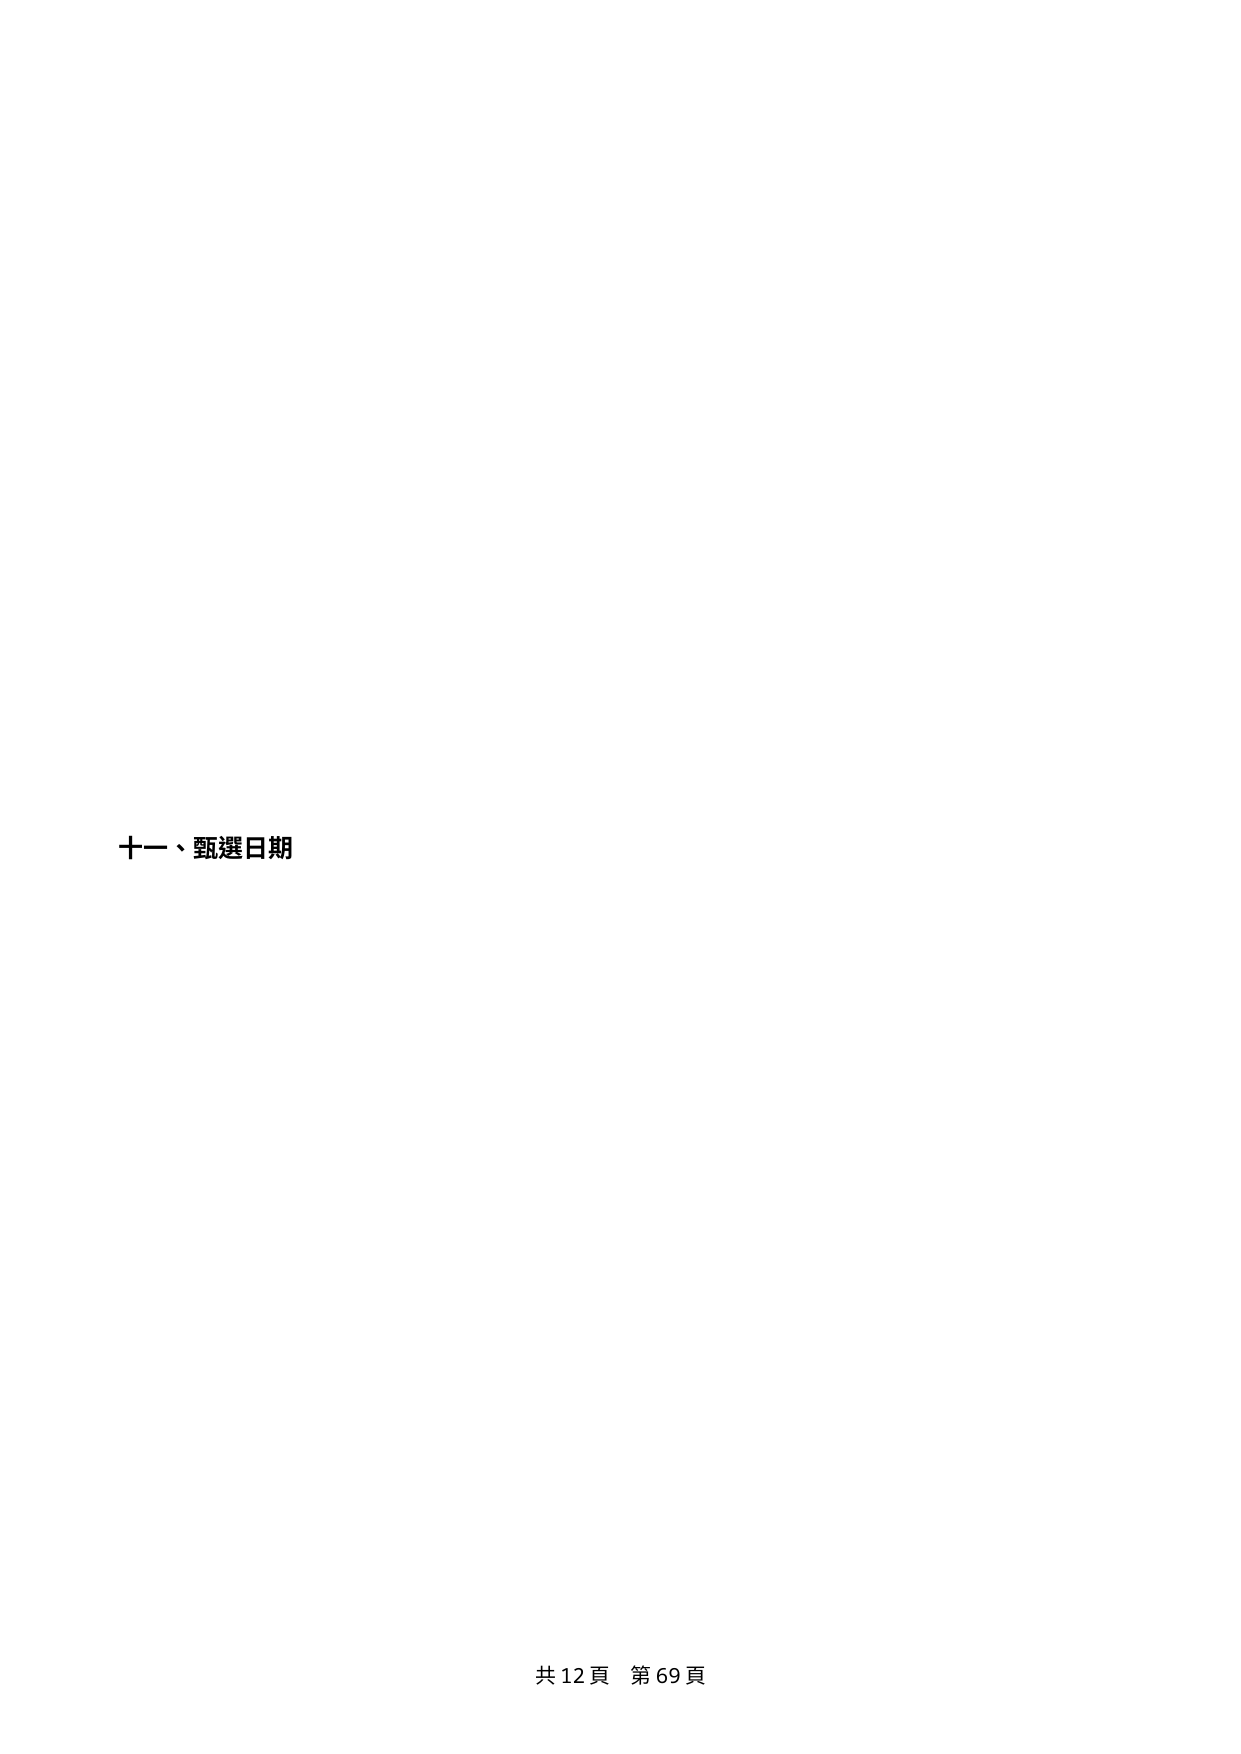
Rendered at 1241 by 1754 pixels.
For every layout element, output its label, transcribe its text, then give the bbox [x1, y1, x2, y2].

text 十一、甄選日期 [118, 828, 1122, 864]
